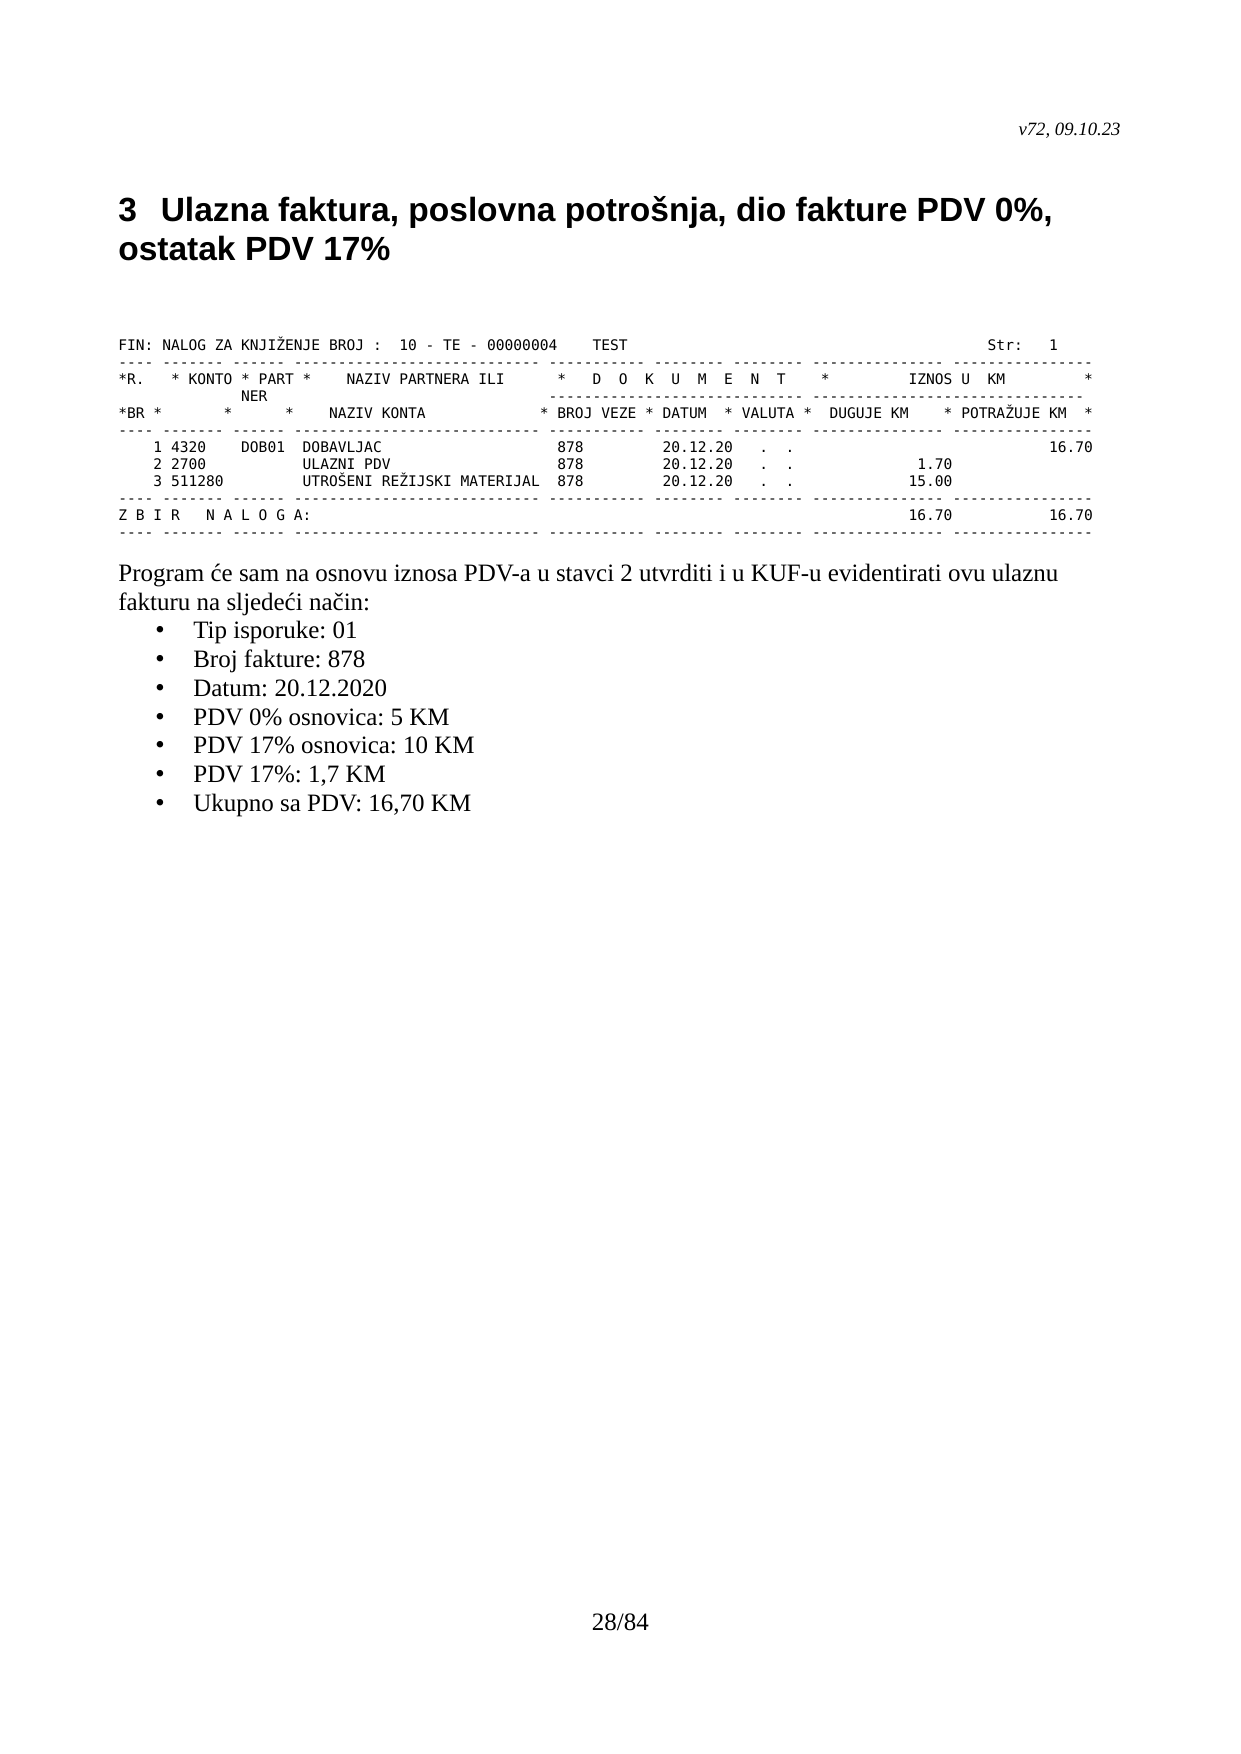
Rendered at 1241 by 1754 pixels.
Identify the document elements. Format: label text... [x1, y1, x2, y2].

list Ukupno sa PDV: 16,70 KM [156, 788, 1122, 817]
text *BR * * * NAZIV KONTA * BROJ VEZE * DATUM * VALUTA * DUGUJE KM * POTRAŽUJE KM * [118, 405, 1122, 422]
text 1 4320 DOB01 DOBAVLJAC 878 20.12.20 . . 16.70 [118, 439, 1122, 456]
text ---- ------- ------ ---------------------------- ----------- -------- -------- --------------- ---------------- [118, 490, 1122, 507]
text ---- ------- ------ ---------------------------- ----------- -------- -------- --------------- ---------------- [118, 354, 1122, 371]
text *R. * KONTO * PART * NAZIV PARTNERA ILI * D O K U M E N T * IZNOS U KM * [118, 371, 1122, 388]
text 3 511280 UTROŠENI REŽIJSKI MATERIJAL 878 20.12.20 . . 15.00 [118, 473, 1122, 490]
text NER ----------------------------- ------------------------------- [118, 388, 1122, 405]
subtitle Ulazna faktura, poslovna potrošnja, dio fakture PDV 0%, ostatak PDV 17% [118, 190, 1122, 267]
text Z B I R N A L O G A: 16.70 16.70 [118, 507, 1122, 524]
text 2 2700 ULAZNI PDV 878 20.12.20 . . 1.70 [118, 456, 1122, 473]
list PDV 17%: 1,7 KM [156, 759, 1122, 788]
text FIN: NALOG ZA KNJIŽENJE BROJ : 10 - TE - 00000004 TEST Str: 1 [118, 337, 1122, 354]
list PDV 17% osnovica: 10 KM [156, 731, 1122, 759]
list Datum: 20.12.2020 [156, 673, 1122, 702]
list Broj fakture: 878 [156, 644, 1122, 673]
text ---- ------- ------ ---------------------------- ----------- -------- -------- --------------- ---------------- [118, 422, 1122, 439]
list Tip isporuke: 01 [156, 616, 1122, 644]
list PDV 0% osnovica: 5 KM [156, 702, 1122, 731]
text ---- ------- ------ ---------------------------- ----------- -------- -------- --------------- ---------------- [118, 524, 1122, 541]
text Program će sam na osnovu iznosa PDV-a u stavci 2 utvrditi i u KUF-u evidentirati ovu ulaznu fakturu na sljedeći način: [118, 558, 1122, 616]
